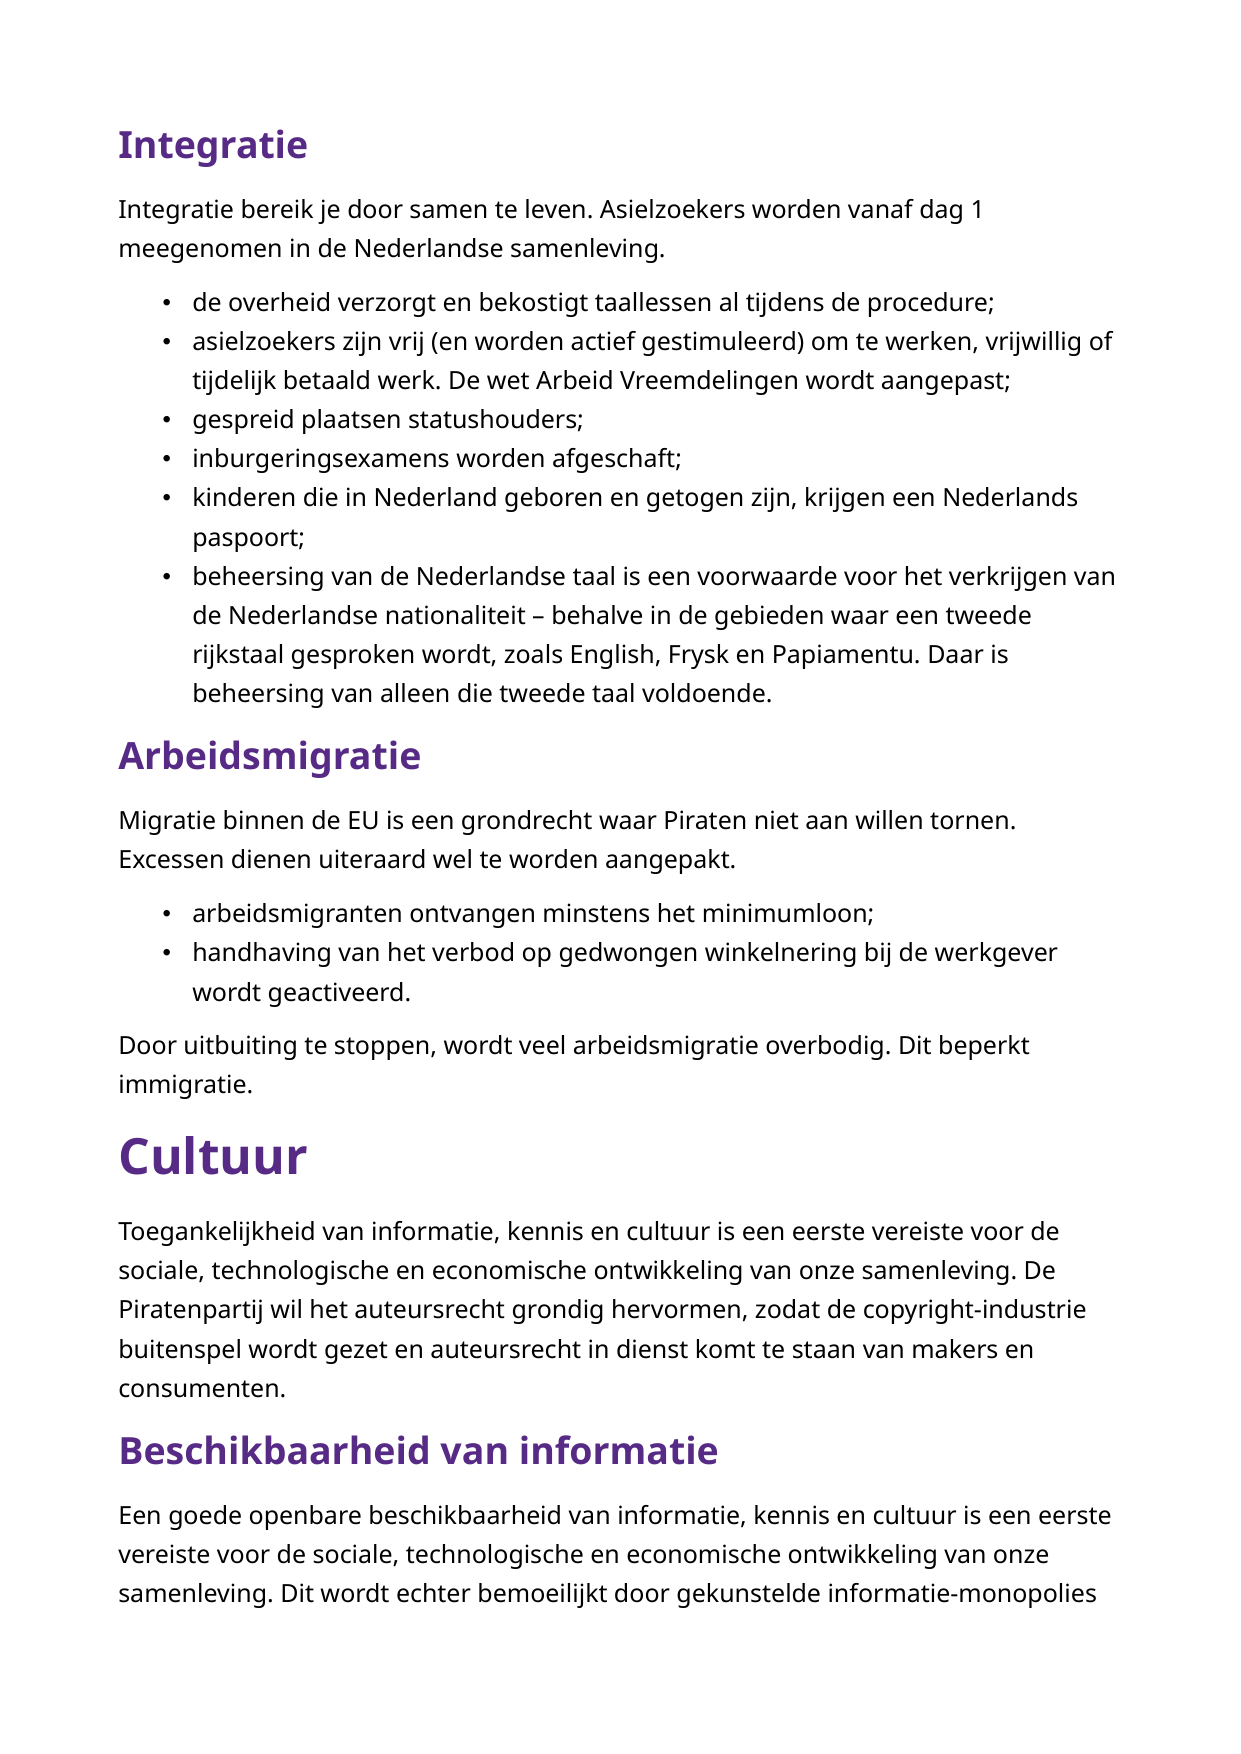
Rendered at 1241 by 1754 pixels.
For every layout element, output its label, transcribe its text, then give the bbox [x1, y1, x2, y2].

list de overheid verzorgt en bekostigt taallessen al tijdens de procedure; [162, 284, 1122, 318]
list arbeidsmigranten ontvangen minstens het minimumloon; [162, 896, 1122, 930]
text Een goede openbare beschikbaarheid van informatie, kennis en cultuur is een eerste vereiste voor de sociale, technologische en economische ontwikkeling van onze samenleving. Dit wordt echter bemoeilijkt door gekunstelde informatie-monopolies [118, 1497, 1122, 1610]
list gespreid plaatsen statushouders; [162, 402, 1122, 436]
subtitle Arbeidsmigratie [118, 730, 1122, 781]
list asielzoekers zijn vrij (en worden actief gestimuleerd) om te werken, vrijwillig of tijdelijk betaald werk. De wet Arbeid Vreemdelingen wordt aangepast; [162, 323, 1122, 397]
list kinderen die in Nederland geboren en getogen zijn, krijgen een Nederlands paspoort; [162, 480, 1122, 553]
text Migratie binnen de EU is een grondrecht waar Piraten niet aan willen tornen. Excessen dienen uiteraard wel te worden aangepakt. [118, 803, 1122, 876]
list inburgeringsexamens worden afgeschaft; [162, 441, 1122, 475]
list beheersing van de Nederlandse taal is een voorwaarde voor het verkrijgen van de Nederlandse nationaliteit – behalve in de gebieden waar een tweede rijkstaal gesproken wordt, zoals English, Frysk en Papiamentu. Daar is beheersing van alleen die tweede taal voldoende. [162, 558, 1122, 710]
text Integratie bereik je door samen te leven. Asielzoekers worden vanaf dag 1 meegenomen in de Nederlandse samenleving. [118, 191, 1122, 264]
subtitle Integratie [118, 118, 1122, 169]
text Toegankelijkheid van informatie, kennis en cultuur is een eerste vereiste voor de sociale, technologische en economische ontwikkeling van onze samenleving. De Piratenpartij wil het auteursrecht grondig hervormen, zodat de copyright-industrie buitenspel wordt gezet en auteursrecht in dienst komt te staan van makers en consumenten. [118, 1214, 1122, 1404]
subtitle Beschikbaarheid van informatie [118, 1424, 1122, 1475]
list handhaving van het verbod op gedwongen winkelnering bij de werkgever wordt geactiveerd. [162, 935, 1122, 1008]
text Door uitbuiting te stoppen, wordt veel arbeidsmigratie overbodig. Dit beperkt immigratie. [118, 1028, 1122, 1101]
subtitle Cultuur [118, 1121, 1122, 1189]
